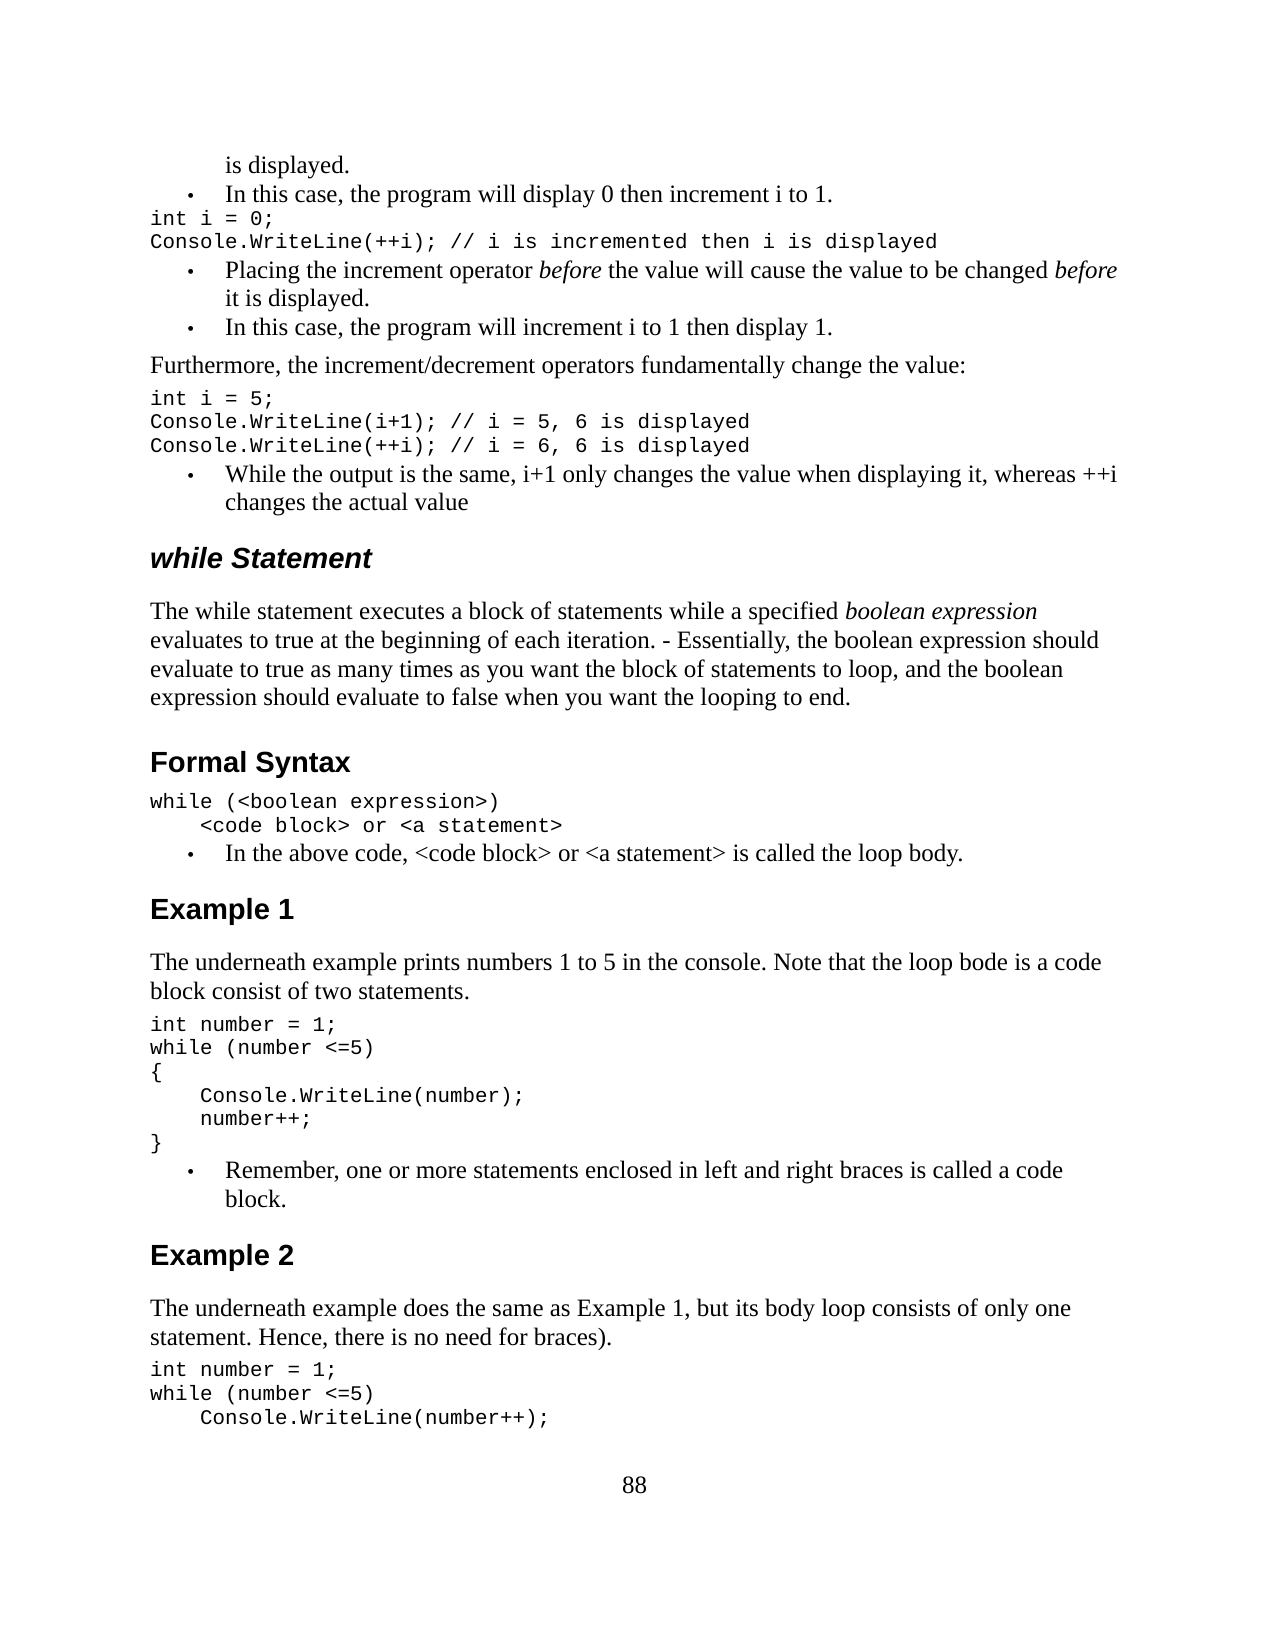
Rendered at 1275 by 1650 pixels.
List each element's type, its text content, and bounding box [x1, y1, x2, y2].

list In the above code, <code block> or <a statement> is called the loop body. [187, 838, 1125, 867]
text The underneath example prints numbers 1 to 5 in the console. Note that the loop bode is a code block consist of two statements. [150, 947, 1125, 1005]
text The underneath example does the same as Example 1, but its body loop consists of only one statement. Hence, there is no need for braces). [150, 1293, 1125, 1351]
text The while statement executes a block of statements while a specified boolean expression evaluates to true at the beginning of each iteration. - Essentially, the boolean expression should evaluate to true as many times as you want the block of statements to loop, and the boolean expression should evaluate to false when you want the looping to end. [150, 596, 1125, 711]
text number++; [150, 1108, 1125, 1132]
text Console.WriteLine(++i); // i is incremented then i is displayed [150, 231, 1125, 255]
text while (<boolean expression>) [150, 791, 1125, 815]
text { [150, 1061, 1125, 1084]
list In this case, the program will display 0 then increment i to 1. [187, 179, 1125, 207]
list is displayed. [187, 150, 1125, 179]
text Console.WriteLine(i+1); // i = 5, 6 is displayed [150, 411, 1125, 435]
text Console.WriteLine(number++); [150, 1407, 1125, 1430]
subtitle while Statement [150, 541, 1125, 575]
text Console.WriteLine(++i); // i = 6, 6 is displayed [150, 435, 1125, 459]
text } [150, 1132, 1125, 1156]
text Furthermore, the increment/decrement operators fundamentally change the value: [150, 350, 1125, 379]
subtitle Example 1 [150, 892, 1125, 926]
text int i = 0; [150, 207, 1125, 231]
text while (number <=5) [150, 1383, 1125, 1407]
subtitle Example 2 [150, 1238, 1125, 1272]
text int i = 5; [150, 388, 1125, 411]
list While the output is the same, i+1 only changes the value when displaying it, whereas ++i changes the actual value [187, 459, 1125, 516]
text int number = 1; [150, 1014, 1125, 1037]
subtitle Formal Syntax [150, 745, 1125, 779]
text int number = 1; [150, 1359, 1125, 1383]
text while (number <=5) [150, 1037, 1125, 1061]
list Placing the increment operator before the value will cause the value to be changed before it is displayed. [187, 255, 1125, 312]
text Console.WriteLine(number); [150, 1084, 1125, 1108]
text <code block> or <a statement> [150, 815, 1125, 838]
list Remember, one or more statements enclosed in left and right braces is called a code block. [187, 1156, 1125, 1213]
list In this case, the program will increment i to 1 then display 1. [187, 312, 1125, 341]
